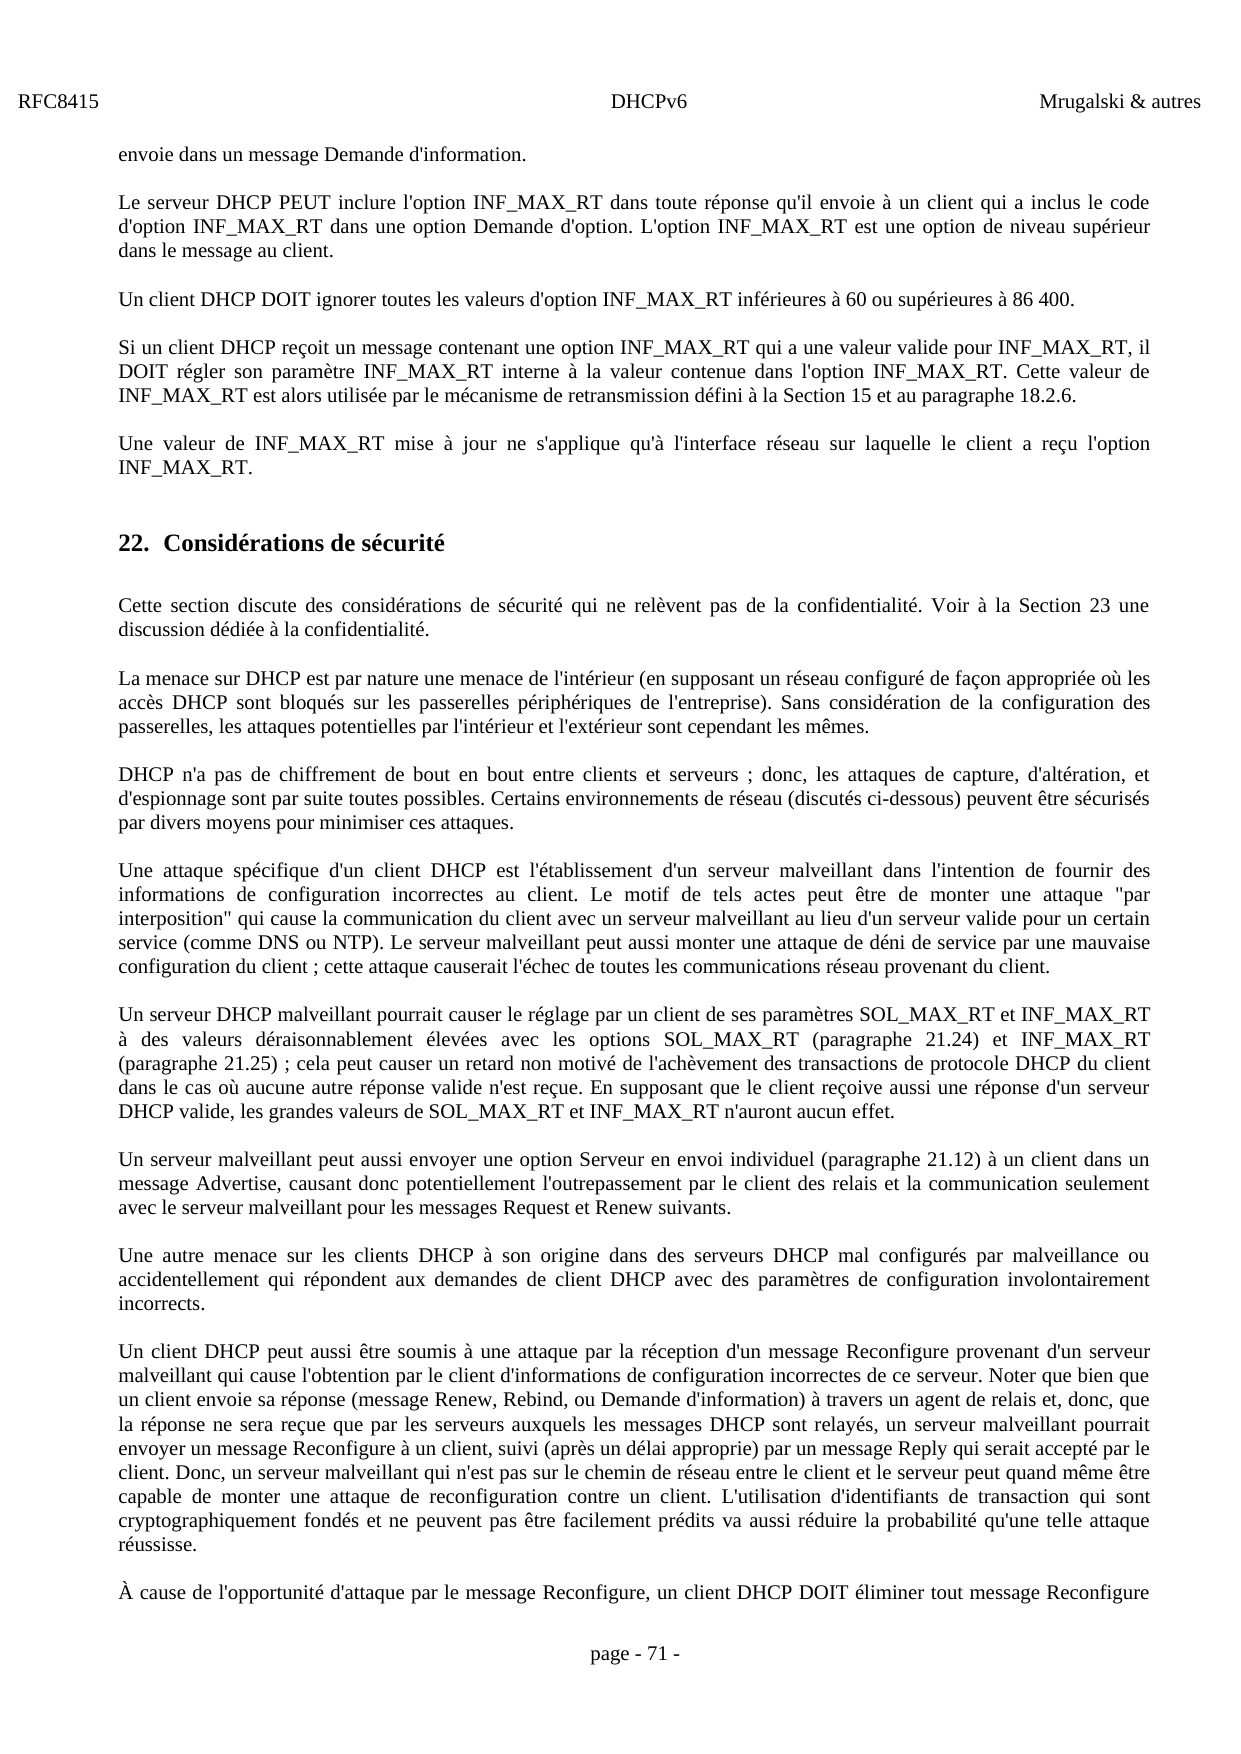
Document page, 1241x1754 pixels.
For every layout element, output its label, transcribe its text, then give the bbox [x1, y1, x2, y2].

text Le serveur DHCP PEUT inclure l'option INF_MAX_RT dans toute réponse qu'il envoie à un client qui a inclus le code d'option INF_MAX_RT dans une option Demande d'option. L'option INF_MAX_RT est une option de niveau supérieur dans le message au client. [118, 190, 1152, 262]
text Une attaque spécifique d'un client DHCP est l'établissement d'un serveur malveillant dans l'intention de fournir des informations de configuration incorrectes au client. Le motif de tels actes peut être de monter une attaque "par interposition" qui cause la communication du client avec un serveur malveillant au lieu d'un serveur valide pour un certain service (comme DNS ou NTP). Le serveur malveillant peut aussi monter une attaque de déni de service par une mauvaise configuration du client ; cette attaque causerait l'échec de toutes les communications réseau provenant du client. [118, 858, 1152, 978]
text DHCP n'a pas de chiffrement de bout en bout entre clients et serveurs ; donc, les attaques de capture, d'altération, et d'espionnage sont par suite toutes possibles. Certains environnements de réseau (discutés ci-dessous) peuvent être sécurisés par divers moyens pour minimiser ces attaques. [118, 762, 1152, 834]
text À cause de l'opportunité d'attaque par le message Reconfigure, un client DHCP DOIT éliminer tout message Reconfigure [118, 1580, 1152, 1604]
text Un serveur DHCP malveillant pourrait causer le réglage par un client de ses paramètres SOL_MAX_RT et INF_MAX_RT à des valeurs déraisonnablement élevées avec les options SOL_MAX_RT (paragraphe 21.24) et INF_MAX_RT (paragraphe 21.25) ; cela peut causer un retard non motivé de l'achèvement des transactions de protocole DHCP du client dans le cas où aucune autre réponse valide n'est reçue. En supposant que le client reçoive aussi une réponse d'un serveur DHCP valide, les grandes valeurs de SOL_MAX_RT et INF_MAX_RT n'auront aucun effet. [118, 1002, 1152, 1123]
text La menace sur DHCP est par nature une menace de l'intérieur (en supposant un réseau configuré de façon appropriée où les accès DHCP sont bloqués sur les passerelles périphériques de l'entreprise). Sans considération de la configuration des passerelles, les attaques potentielles par l'intérieur et l'extérieur sont cependant les mêmes. [118, 666, 1152, 738]
text Un client DHCP peut aussi être soumis à une attaque par la réception d'un message Reconfigure provenant d'un serveur malveillant qui cause l'obtention par le client d'informations de configuration incorrectes de ce serveur. Noter que bien que un client envoie sa réponse (message Renew, Rebind, ou Demande d'information) à travers un agent de relais et, donc, que la réponse ne sera reçue que par les serveurs auxquels les messages DHCP sont relayés, un serveur malveillant pourrait envoyer un message Reconfigure à un client, suivi (après un délai approprie) par un message Reply qui serait accepté par le client. Donc, un serveur malveillant qui n'est pas sur le chemin de réseau entre le client et le serveur peut quand même être capable de monter une attaque de reconfiguration contre un client. L'utilisation d'identifiants de transaction qui sont cryptographiquement fondés et ne peuvent pas être facilement prédits va aussi réduire la probabilité qu'une telle attaque réussisse. [118, 1339, 1152, 1556]
text Un serveur malveillant peut aussi envoyer une option Serveur en envoi individuel (paragraphe 21.12) à un client dans un message Advertise, causant donc potentiellement l'outrepassement par le client des relais et la communication seulement avec le serveur malveillant pour les messages Request et Renew suivants. [118, 1147, 1152, 1219]
text Une valeur de INF_MAX_RT mise à jour ne s'applique qu'à l'interface réseau sur laquelle le client a reçu l'option INF_MAX_RT. [118, 431, 1152, 479]
text Si un client DHCP reçoit un message contenant une option INF_MAX_RT qui a une valeur valide pour INF_MAX_RT, il DOIT régler son paramètre INF_MAX_RT interne à la valeur contenue dans l'option INF_MAX_RT. Cette valeur de INF_MAX_RT est alors utilisée par le mécanisme de retransmission défini à la Section 15 et au paragraphe 18.2.6. [118, 334, 1152, 407]
text envoie dans un message Demande d'information. [118, 142, 1152, 166]
text Cette section discute des considérations de sécurité qui ne relèvent pas de la confidentialité. Voir à la Section 23 une discussion dédiée à la confidentialité. [118, 593, 1152, 641]
subtitle 22. Considérations de sécurité [118, 528, 1152, 557]
text Une autre menace sur les clients DHCP à son origine dans des serveurs DHCP mal configurés par malveillance ou accidentellement qui répondent aux demandes de client DHCP avec des paramètres de configuration involontairement incorrects. [118, 1243, 1152, 1315]
text Un client DHCP DOIT ignorer toutes les valeurs d'option INF_MAX_RT inférieures à 60 ou supérieures à 86 400. [118, 286, 1152, 311]
